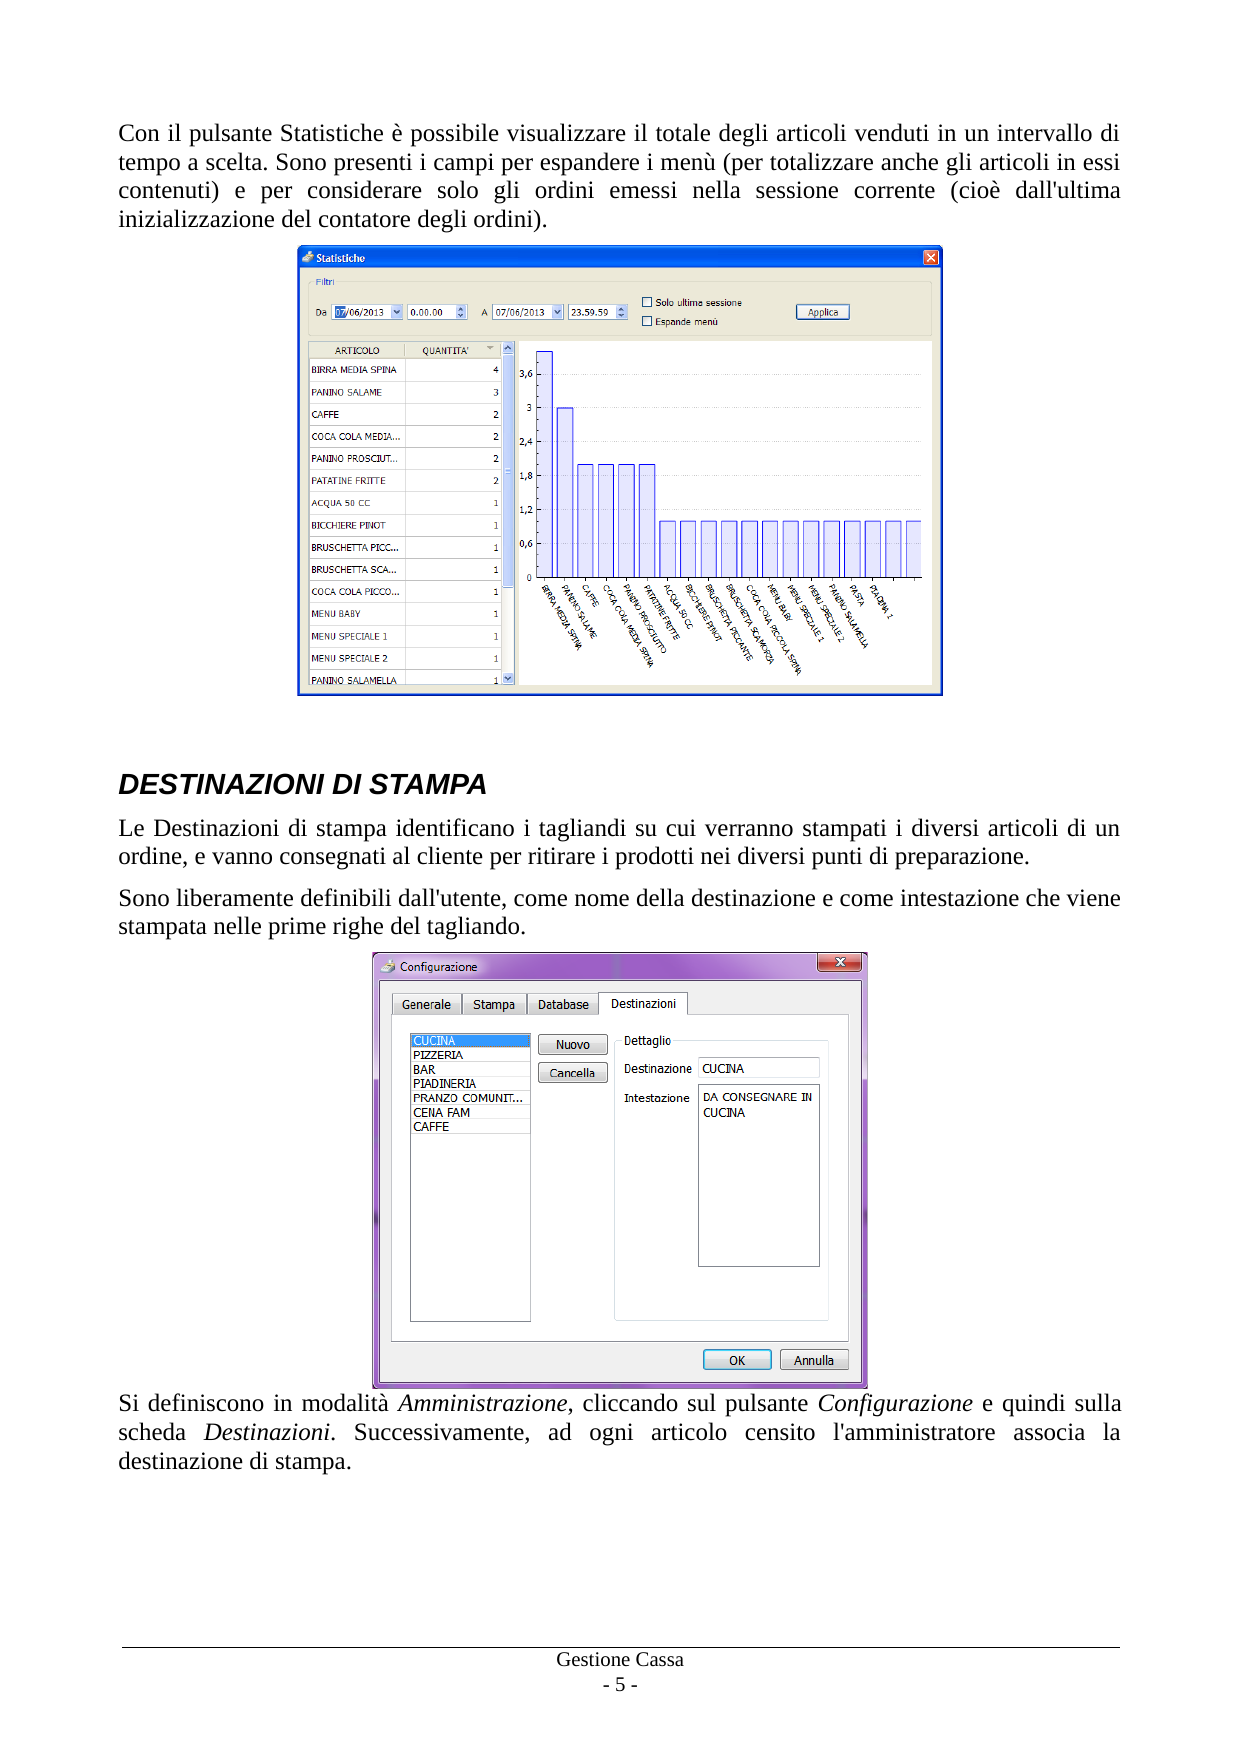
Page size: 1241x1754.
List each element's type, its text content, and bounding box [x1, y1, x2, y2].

text Le Destinazioni di stampa identificano i tagliandi su cui verranno stampati i diversi articoli di un ordine, e vanno consegnati al cliente per ritirare i prodotti nei diversi punti di preparazione. [118, 813, 1122, 870]
text Con il pulsante Statistiche è possibile visualizzare il totale degli articoli venduti in un intervallo di tempo a scelta. Sono presenti i campi per espandere i menù (per totalizzare anche gli articoli in essi contenuti) e per considerare solo gli ordini emessi nella sessione corrente (cioè dall'ultima inizializzazione del contatore degli ordini). [118, 118, 1122, 233]
text Sono liberamente definibili dall'utente, come nome della destinazione e come intestazione che viene stampata nelle prime righe del tagliando. [118, 883, 1122, 940]
picture [372, 952, 868, 1389]
text Si definiscono in modalità Amministrazione, cliccando sul pulsante Configurazione e quindi sulla scheda Destinazioni. Successivamente, ad ogni articolo censito l'amministratore associa la destinazione di stampa. [118, 1389, 1122, 1475]
picture [297, 245, 943, 696]
subtitle DESTINAZIONI DI STAMPA [118, 767, 1122, 800]
